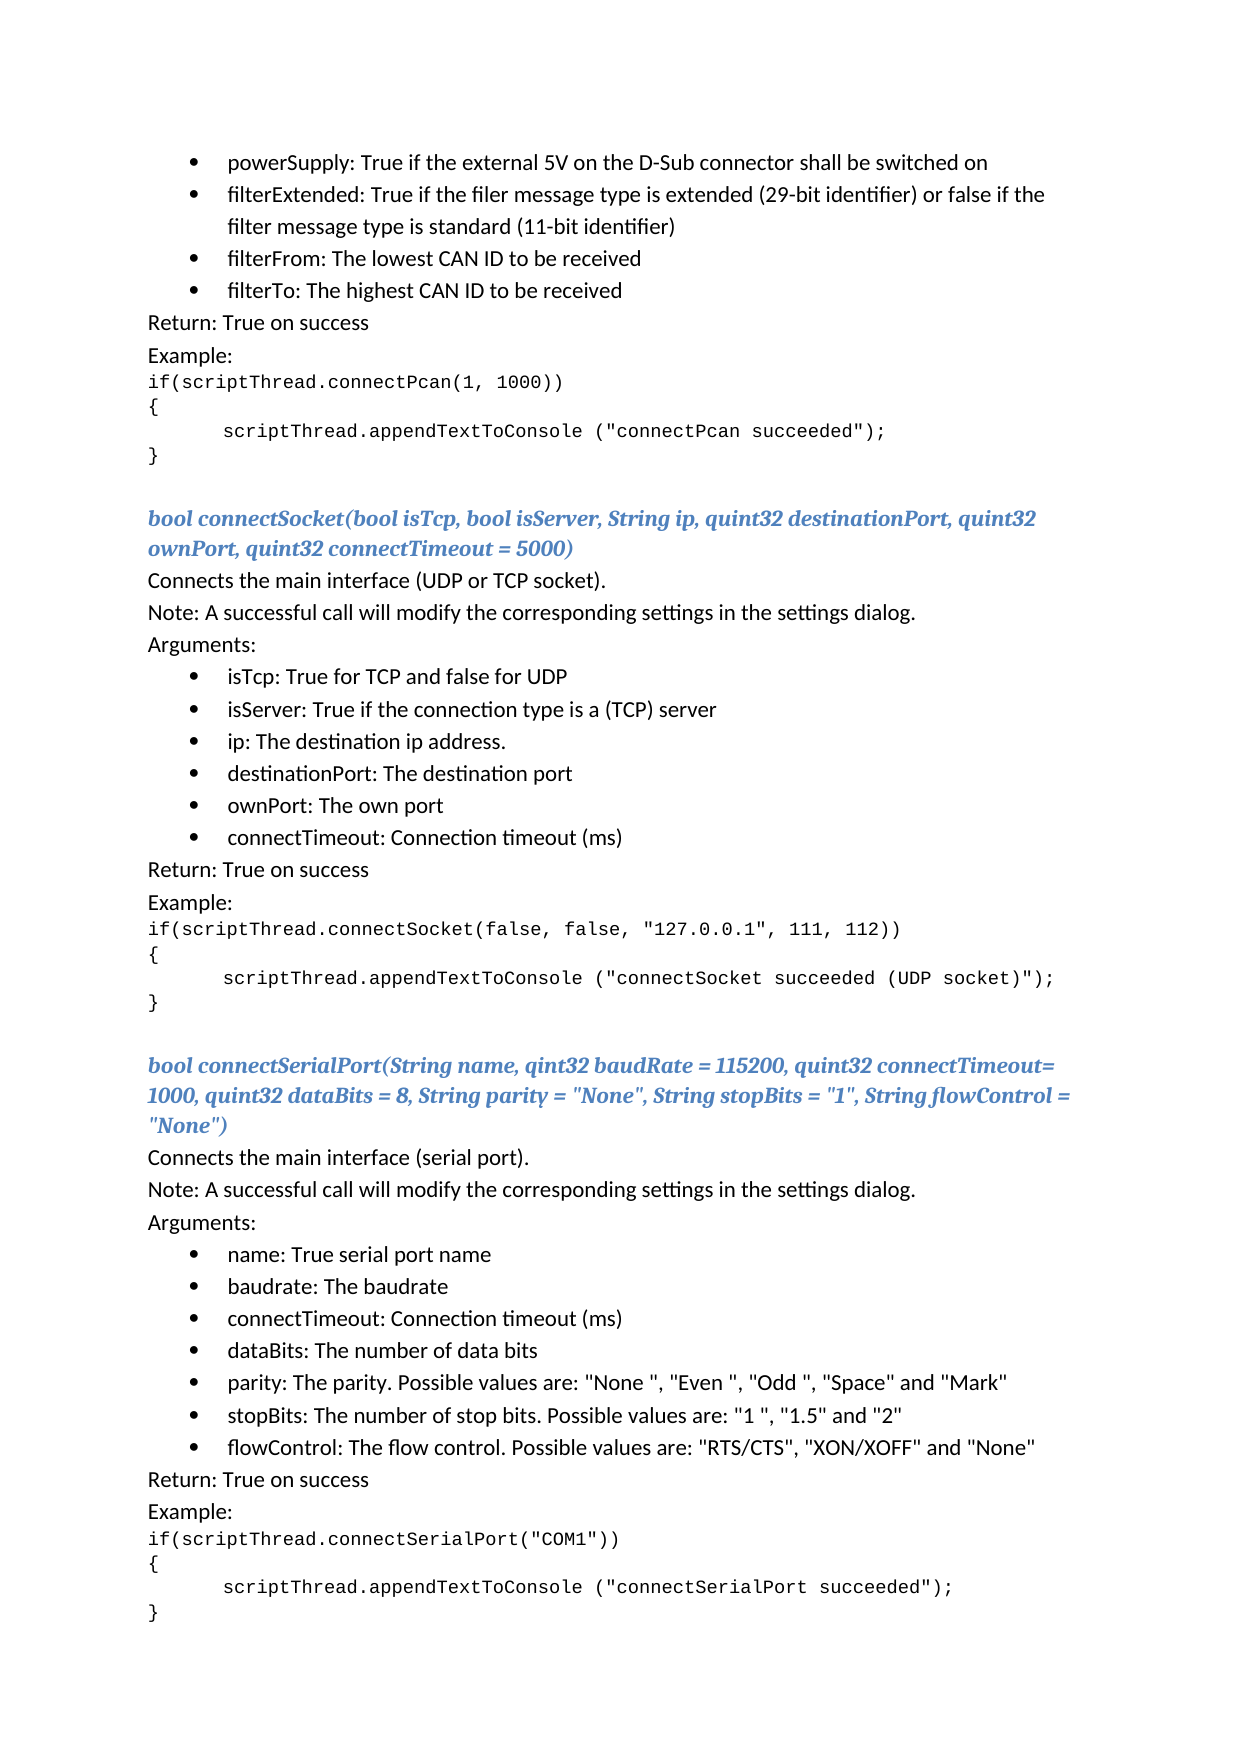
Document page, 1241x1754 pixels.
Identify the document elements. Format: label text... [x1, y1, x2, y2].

list baudrate: The baudrate [190, 1272, 1093, 1300]
list filterFrom: The lowest CAN ID to be received [190, 244, 1093, 272]
text Note: A successful call will modify the corresponding settings in the settings dialog. [148, 1175, 1093, 1203]
list name: True serial port name [190, 1240, 1093, 1268]
text if(scriptThread.connectSerialPort("COM1")) [148, 1529, 1093, 1551]
text scriptThread.appendTextToConsole ("connectSocket succeeded (UDP socket)"); [148, 969, 1093, 990]
text Arguments: [148, 630, 1093, 658]
text Note: A successful call will modify the corresponding settings in the settings dialog. [148, 598, 1093, 626]
list Return: True on success [148, 856, 1093, 884]
text Example: [148, 888, 1093, 916]
list filterExtended: True if the filer message type is extended (29-bit identifier) or false if the filter message type is standard (11-bit identifier) [190, 180, 1093, 240]
text } [148, 993, 1093, 1014]
text scriptThread.appendTextToConsole ("connectPcan succeeded"); [148, 422, 1093, 443]
text if(scriptThread.connectPcan(1, 1000)) [148, 373, 1093, 394]
text scriptThread.appendTextToConsole ("connectSerialPort succeeded"); [148, 1578, 1093, 1599]
list ip: The destination ip address. [190, 727, 1093, 755]
text Example: [148, 341, 1093, 369]
subtitle bool connectSocket(bool isTcp, bool isServer, String ip, quint32 destinationPort, quint32 ownPort, quint32 connectTimeout = 5000) [148, 506, 1093, 562]
list dataBits: The number of data bits [190, 1336, 1093, 1364]
text Example: [148, 1497, 1093, 1525]
text { [148, 397, 1093, 418]
text if(scriptThread.connectSocket(false, false, "127.0.0.1", 111, 112)) [148, 920, 1093, 941]
list connectTimeout: Connection timeout (ms) [190, 823, 1093, 851]
list parity: The parity. Possible values are: "None ", "Even ", "Odd ", "Space" and "Mark" [190, 1368, 1093, 1397]
list connectTimeout: Connection timeout (ms) [190, 1304, 1093, 1332]
list filterTo: The highest CAN ID to be received [190, 276, 1093, 304]
text } [148, 1603, 1093, 1624]
text Connects the main interface (serial port). [148, 1143, 1093, 1171]
list Return: True on success [148, 1465, 1093, 1493]
list stopBits: The number of stop bits. Possible values are: "1 ", "1.5" and "2" [190, 1401, 1093, 1429]
subtitle bool connectSerialPort(String name, qint32 baudRate = 115200, quint32 connectTimeout= 1000, quint32 dataBits = 8, String parity = "None", String stopBits = "1", String flowControl = "None") [148, 1053, 1093, 1139]
text } [148, 446, 1093, 467]
list isTcp: True for TCP and false for UDP [190, 662, 1093, 691]
list powerSupply: True if the external 5V on the D-Sub connector shall be switched on [190, 148, 1093, 176]
text { [148, 944, 1093, 966]
text Connects the main interface (UDP or TCP socket). [148, 566, 1093, 594]
list isServer: True if the connection type is a (TCP) server [190, 695, 1093, 723]
list destinationPort: The destination port [190, 759, 1093, 787]
list flowControl: The flow control. Possible values are: "RTS/CTS", "XON/XOFF" and "None" [190, 1433, 1093, 1461]
list ownPort: The own port [190, 791, 1093, 819]
text { [148, 1554, 1093, 1575]
text Arguments: [148, 1208, 1093, 1236]
list Return: True on success [148, 308, 1093, 337]
